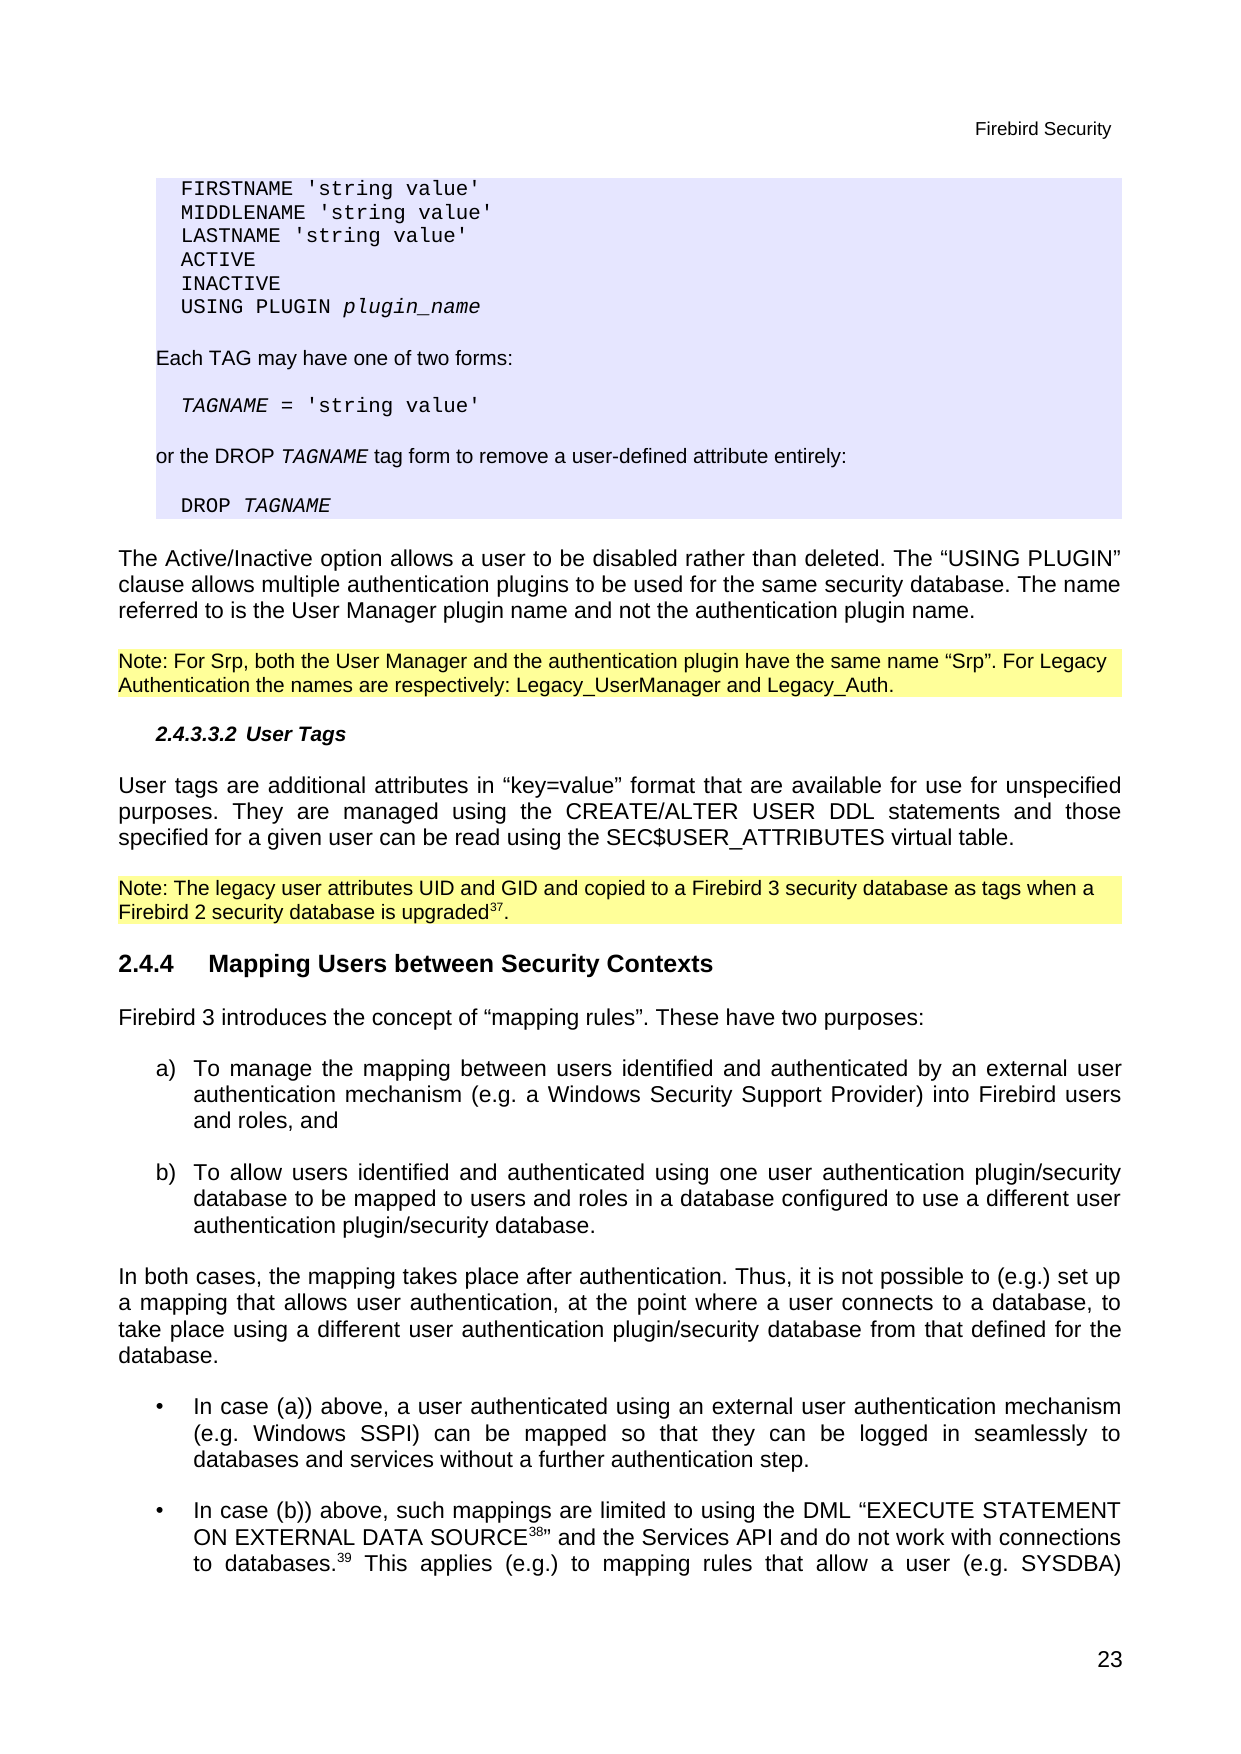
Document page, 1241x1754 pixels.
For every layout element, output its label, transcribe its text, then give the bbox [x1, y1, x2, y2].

text FIRSTNAME 'string value' [156, 178, 1122, 202]
text INACTIVE [156, 273, 1122, 296]
text Note: For Srp, both the User Manager and the authentication plugin have the same name “Srp”. For Legacy Authentication the names are respectively: Legacy_UserManager and Legacy_Auth. [118, 649, 1122, 697]
text TAGNAME = 'string value' [156, 395, 1122, 419]
text USING PLUGIN plugin_name [156, 296, 1122, 320]
list In case (b) above, such mappings are limited to using the DML “EXECUTE STATEMENT ON EXTERNAL DATA SOURCE” and the Services API and do not work with connections to databases. This applies (e.g.) to mapping rules that allow a user (e.g. SYSDBA) [156, 1497, 1122, 1576]
text In both cases, the mapping takes place after authentication. Thus, it is not possible to (e.g.) set up a mapping that allows user authentication, at the point where a user connects to a database, to take place using a different user authentication plugin/security database from that defined for the database. [118, 1263, 1122, 1368]
text MIDDLENAME 'string value' [156, 202, 1122, 225]
text Each TAG may have one of two forms: [156, 346, 1122, 369]
text DROP TAGNAME [156, 496, 1122, 519]
text The Active/Inactive option allows a user to be disabled rather than deleted. The “USING PLUGIN” clause allows multiple authentication plugins to be used for the same security database. The name referred to is the User Manager plugin name and not the authentication plugin name. [118, 545, 1122, 624]
subtitle Mapping Users between Security Contexts [118, 949, 1122, 978]
text Firebird 3 introduces the concept of “mapping rules”. These have two purposes: [118, 1003, 1122, 1030]
text User tags are additional attributes in “key=value” format that are available for use for unspecified purposes. They are managed using the CREATE/ALTER USER DDL statements and those specified for a given user can be read using the SEC$USER_ATTRIBUTES virtual table. [118, 772, 1122, 851]
list To allow users identified and authenticated using one user authentication plugin/security database to be mapped to users and roles in a database configured to use a different user authentication plugin/security database. [156, 1159, 1122, 1238]
text or the DROP TAGNAME tag form to remove a user-defined attribute entirely: [156, 444, 1122, 470]
subtitle User Tags [156, 722, 1122, 746]
text LASTNAME 'string value' [156, 225, 1122, 249]
text ACTIVE [156, 249, 1122, 273]
list In case (a) above, a user authenticated using an external user authentication mechanism (e.g. Windows SSPI) can be mapped so that they can be logged in seamlessly to databases and services without a further authentication step. [156, 1393, 1122, 1472]
list To manage the mapping between users identified and authenticated by an external user authentication mechanism (e.g. a Windows Security Support Provider) into Firebird users and roles, and [156, 1055, 1122, 1134]
text Note: The legacy user attributes UID and GID and copied to a Firebird 3 security database as tags when a Firebird 2 security database is upgraded. [118, 876, 1122, 924]
